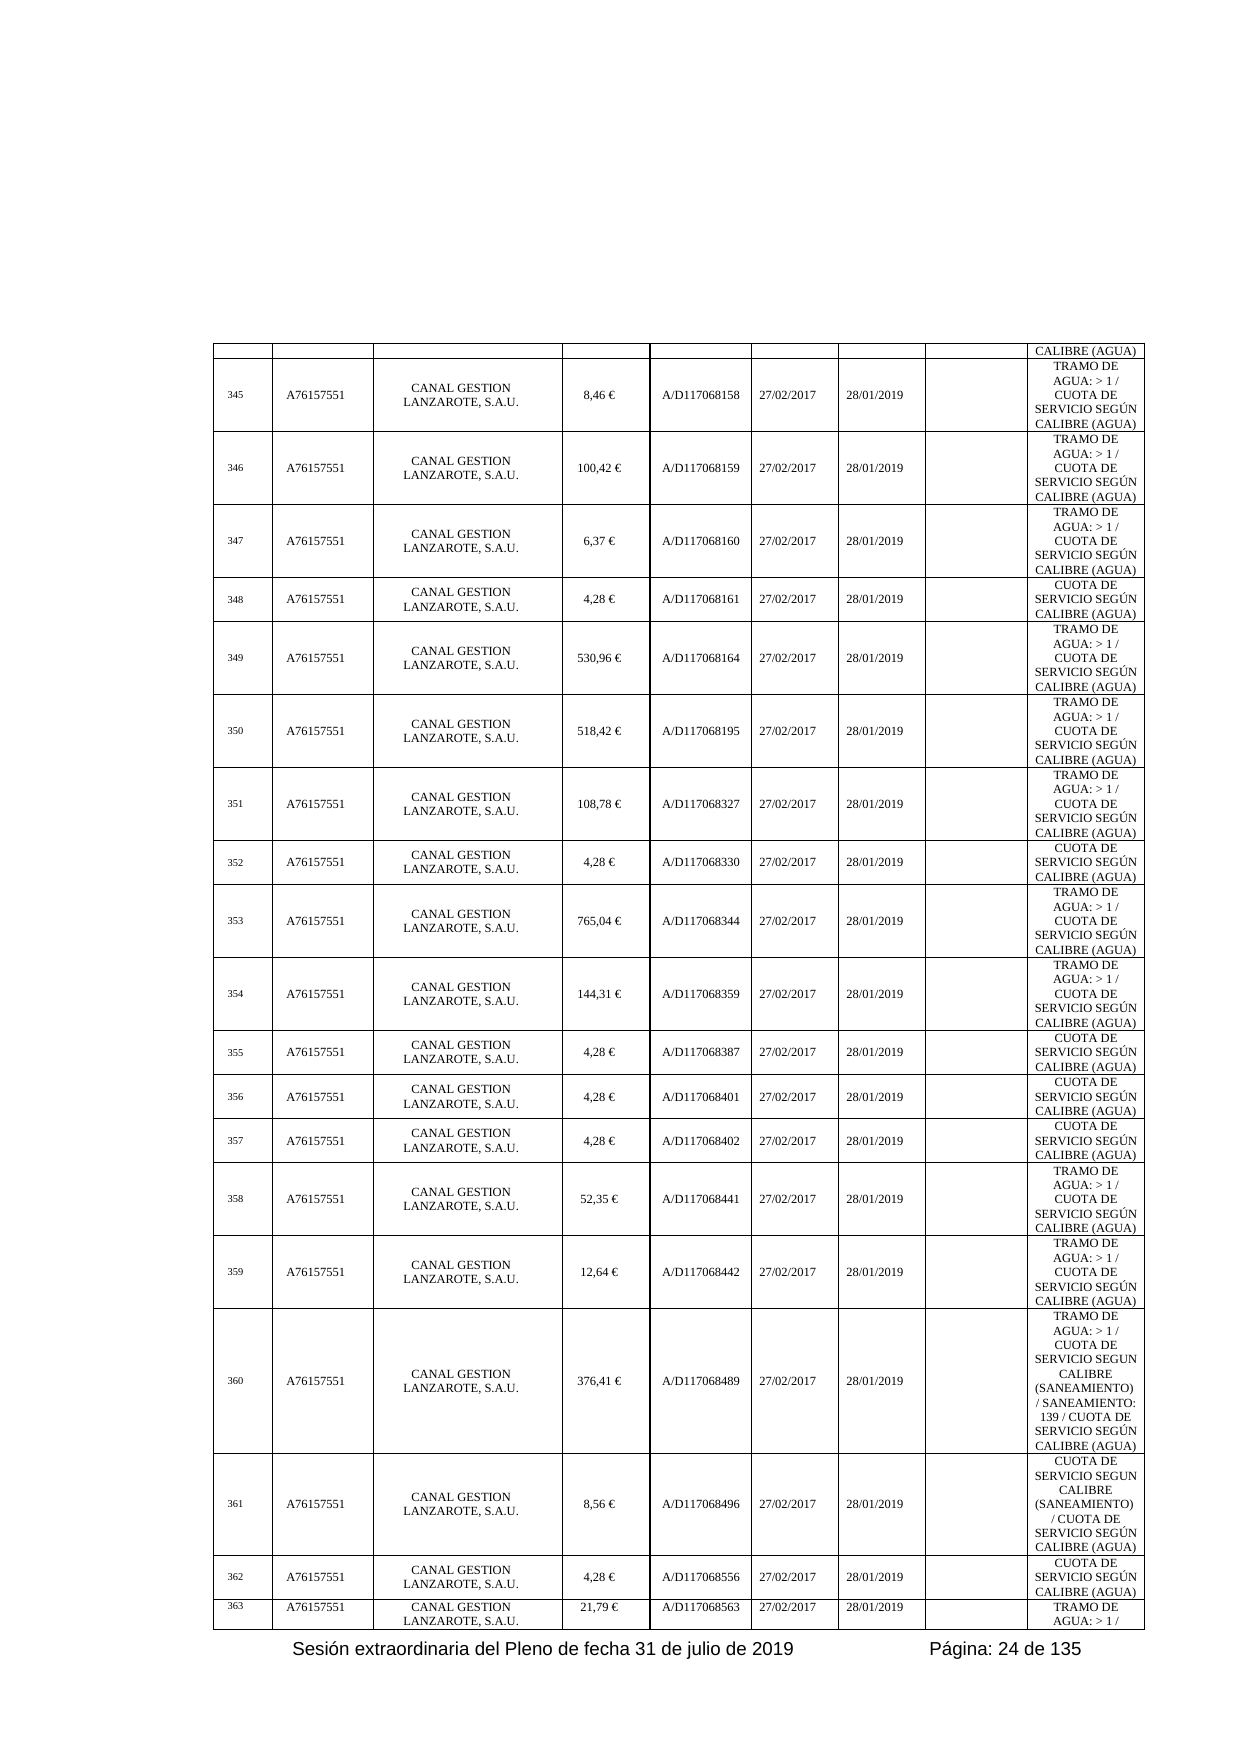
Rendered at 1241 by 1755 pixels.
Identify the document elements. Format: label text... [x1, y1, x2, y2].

table_cell CANAL GESTION LANZAROTE, S.A.U. [374, 1236, 562, 1308]
table_cell CANAL GESTION LANZAROTE, S.A.U. [374, 1309, 562, 1453]
table_cell A76157551 [273, 432, 373, 504]
table_cell 27/02/2017 [752, 695, 838, 767]
table_cell 28/01/2019 [839, 695, 925, 767]
table_cell A76157551 [273, 958, 373, 1030]
table_cell 27/02/2017 [752, 958, 838, 1030]
table_cell A/D117068441 [651, 1163, 751, 1235]
table_cell A76157551 [273, 695, 373, 767]
table_cell [926, 1309, 1027, 1453]
table_cell CANAL GESTION LANZAROTE, S.A.U. [374, 1454, 562, 1554]
table_cell 28/01/2019 [839, 1119, 925, 1162]
table_cell A/D117068195 [651, 695, 751, 767]
table_cell [926, 1600, 1027, 1628]
table_cell [926, 841, 1027, 884]
table_cell TRAMO DE AGUA: > 1 / CUOTA DE SERVICIO SEGÚN CALIBRE (AGUA) [1028, 505, 1144, 577]
table_cell A/D117068327 [651, 768, 751, 840]
table_cell 355 [214, 1031, 272, 1074]
table_cell [752, 344, 838, 358]
table_cell 27/02/2017 [752, 1600, 838, 1628]
table_cell 28/01/2019 [839, 841, 925, 884]
table_cell TRAMO DE AGUA: > 1 / CUOTA DE SERVICIO SEGÚN CALIBRE (AGUA) [1028, 1236, 1144, 1308]
table_cell A76157551 [273, 1454, 373, 1554]
table_cell 8,56 € [563, 1454, 649, 1554]
table_cell A/D117068344 [651, 885, 751, 957]
table_cell A/D117068160 [651, 505, 751, 577]
table_cell [926, 622, 1027, 694]
table_cell CANAL GESTION LANZAROTE, S.A.U. [374, 1600, 562, 1628]
table_cell [926, 578, 1027, 621]
table_cell [926, 1236, 1027, 1308]
table_cell A76157551 [273, 1119, 373, 1162]
table_cell A/D117068401 [651, 1075, 751, 1118]
table_cell 765,04 € [563, 885, 649, 957]
table_cell [926, 695, 1027, 767]
table_cell CUOTA DE SERVICIO SEGÚN CALIBRE (AGUA) [1028, 1031, 1144, 1074]
table_cell 28/01/2019 [839, 768, 925, 840]
table_cell TRAMO DE AGUA: > 1 / CUOTA DE SERVICIO SEGÚN CALIBRE (AGUA) [1028, 622, 1144, 694]
table_cell [926, 1119, 1027, 1162]
table_cell 27/02/2017 [752, 885, 838, 957]
table_cell CANAL GESTION LANZAROTE, S.A.U. [374, 885, 562, 957]
table_cell 28/01/2019 [839, 1454, 925, 1554]
table_cell CALIBRE (AGUA) [1028, 344, 1144, 358]
table_cell A76157551 [273, 622, 373, 694]
table_cell 363 [214, 1600, 272, 1628]
table_cell [839, 344, 925, 358]
table_cell CUOTA DE SERVICIO SEGÚN CALIBRE (AGUA) [1028, 1556, 1144, 1599]
table_cell [651, 344, 751, 358]
table_cell 144,31 € [563, 958, 649, 1030]
table_cell [926, 1163, 1027, 1235]
table_cell 28/01/2019 [839, 1163, 925, 1235]
table_cell 27/02/2017 [752, 1454, 838, 1554]
table_cell [926, 768, 1027, 840]
table_cell [273, 344, 373, 358]
table_cell [926, 359, 1027, 431]
table_cell TRAMO DE AGUA: > 1 / CUOTA DE SERVICIO SEGÚN CALIBRE (AGUA) [1028, 695, 1144, 767]
table_cell 357 [214, 1119, 272, 1162]
table_cell TRAMO DE AGUA: > 1 / CUOTA DE SERVICIO SEGÚN CALIBRE (AGUA) [1028, 359, 1144, 431]
table_cell 360 [214, 1309, 272, 1453]
table_cell A/D117068158 [651, 359, 751, 431]
table_cell CUOTA DE SERVICIO SEGUN CALIBRE (SANEAMIENTO) / CUOTA DE SERVICIO SEGÚN CALIBRE (AGUA) [1028, 1454, 1144, 1554]
table_cell CANAL GESTION LANZAROTE, S.A.U. [374, 1163, 562, 1235]
table_cell 358 [214, 1163, 272, 1235]
table_cell 27/02/2017 [752, 1075, 838, 1118]
table_cell 27/02/2017 [752, 578, 838, 621]
table_cell A76157551 [273, 768, 373, 840]
table_cell CANAL GESTION LANZAROTE, S.A.U. [374, 1556, 562, 1599]
table_cell A/D117068330 [651, 841, 751, 884]
table_cell 4,28 € [563, 841, 649, 884]
table_cell 100,42 € [563, 432, 649, 504]
table_cell A76157551 [273, 1075, 373, 1118]
table_cell 28/01/2019 [839, 622, 925, 694]
table_cell 28/01/2019 [839, 1600, 925, 1628]
table_cell CANAL GESTION LANZAROTE, S.A.U. [374, 1075, 562, 1118]
table_cell CANAL GESTION LANZAROTE, S.A.U. [374, 1031, 562, 1074]
table_cell TRAMO DE AGUA: > 1 / [1028, 1600, 1144, 1628]
table_cell TRAMO DE AGUA: > 1 / CUOTA DE SERVICIO SEGÚN CALIBRE (AGUA) [1028, 958, 1144, 1030]
table_cell 28/01/2019 [839, 359, 925, 431]
table_cell 21,79 € [563, 1600, 649, 1628]
table_cell 354 [214, 958, 272, 1030]
table_cell 28/01/2019 [839, 1075, 925, 1118]
table_cell 359 [214, 1236, 272, 1308]
table_cell A/D117068387 [651, 1031, 751, 1074]
table_cell 27/02/2017 [752, 1119, 838, 1162]
table_cell A76157551 [273, 1600, 373, 1628]
table_cell [926, 1075, 1027, 1118]
table_cell 345 [214, 359, 272, 431]
table_cell 347 [214, 505, 272, 577]
table_cell A76157551 [273, 885, 373, 957]
table_cell 52,35 € [563, 1163, 649, 1235]
table_cell A76157551 [273, 1163, 373, 1235]
table_cell [926, 1031, 1027, 1074]
table_cell A/D117068496 [651, 1454, 751, 1554]
table_cell [926, 958, 1027, 1030]
table_cell 4,28 € [563, 1075, 649, 1118]
table_cell CANAL GESTION LANZAROTE, S.A.U. [374, 578, 562, 621]
table_cell 28/01/2019 [839, 1236, 925, 1308]
table_cell A/D117068563 [651, 1600, 751, 1628]
table_cell 27/02/2017 [752, 359, 838, 431]
table_cell A76157551 [273, 359, 373, 431]
table_cell TRAMO DE AGUA: > 1 / CUOTA DE SERVICIO SEGÚN CALIBRE (AGUA) [1028, 885, 1144, 957]
table_cell A/D117068556 [651, 1556, 751, 1599]
table_cell CUOTA DE SERVICIO SEGÚN CALIBRE (AGUA) [1028, 1075, 1144, 1118]
table_cell 27/02/2017 [752, 622, 838, 694]
table_cell [374, 344, 562, 358]
table_cell 351 [214, 768, 272, 840]
table_cell A76157551 [273, 1236, 373, 1308]
table_cell CANAL GESTION LANZAROTE, S.A.U. [374, 695, 562, 767]
table_cell CANAL GESTION LANZAROTE, S.A.U. [374, 958, 562, 1030]
table_cell 530,96 € [563, 622, 649, 694]
table_cell A76157551 [273, 1556, 373, 1599]
table_cell 4,28 € [563, 1556, 649, 1599]
table_cell A/D117068159 [651, 432, 751, 504]
table_cell A76157551 [273, 1031, 373, 1074]
table_cell 27/02/2017 [752, 841, 838, 884]
table_cell 4,28 € [563, 1119, 649, 1162]
table_cell 348 [214, 578, 272, 621]
table_cell A/D117068164 [651, 622, 751, 694]
table_cell 346 [214, 432, 272, 504]
table_cell A/D117068489 [651, 1309, 751, 1453]
table_cell CANAL GESTION LANZAROTE, S.A.U. [374, 505, 562, 577]
table_cell A/D117068442 [651, 1236, 751, 1308]
table_cell 27/02/2017 [752, 1163, 838, 1235]
table_cell CANAL GESTION LANZAROTE, S.A.U. [374, 768, 562, 840]
table_cell A/D117068161 [651, 578, 751, 621]
table_cell 28/01/2019 [839, 885, 925, 957]
table_cell CANAL GESTION LANZAROTE, S.A.U. [374, 432, 562, 504]
table_cell 361 [214, 1454, 272, 1554]
table_cell 352 [214, 841, 272, 884]
table_cell 350 [214, 695, 272, 767]
table_cell 12,64 € [563, 1236, 649, 1308]
table_cell TRAMO DE AGUA: > 1 / CUOTA DE SERVICIO SEGÚN CALIBRE (AGUA) [1028, 432, 1144, 504]
table_cell 108,78 € [563, 768, 649, 840]
table_cell [926, 1454, 1027, 1554]
table_cell 353 [214, 885, 272, 957]
table_cell 28/01/2019 [839, 1309, 925, 1453]
table_cell [926, 1556, 1027, 1599]
table_cell TRAMO DE AGUA: > 1 / CUOTA DE SERVICIO SEGÚN CALIBRE (AGUA) [1028, 768, 1144, 840]
table_cell 376,41 € [563, 1309, 649, 1453]
table_cell 27/02/2017 [752, 768, 838, 840]
table_cell CANAL GESTION LANZAROTE, S.A.U. [374, 359, 562, 431]
table_cell A76157551 [273, 505, 373, 577]
table_cell TRAMO DE AGUA: > 1 / CUOTA DE SERVICIO SEGUN CALIBRE (SANEAMIENTO) / SANEAMIENTO: 139 / CUOTA DE SERVICIO SEGÚN CALIBRE (AGUA) [1028, 1309, 1144, 1453]
table_cell A76157551 [273, 841, 373, 884]
table_cell 28/01/2019 [839, 1031, 925, 1074]
table_cell TRAMO DE AGUA: > 1 / CUOTA DE SERVICIO SEGÚN CALIBRE (AGUA) [1028, 1163, 1144, 1235]
table_cell 28/01/2019 [839, 432, 925, 504]
table_cell 27/02/2017 [752, 432, 838, 504]
table_cell [563, 344, 649, 358]
table_cell CUOTA DE SERVICIO SEGÚN CALIBRE (AGUA) [1028, 578, 1144, 621]
table_cell [926, 505, 1027, 577]
table_cell 27/02/2017 [752, 1556, 838, 1599]
table_cell 4,28 € [563, 578, 649, 621]
table_cell 356 [214, 1075, 272, 1118]
table_cell CUOTA DE SERVICIO SEGÚN CALIBRE (AGUA) [1028, 841, 1144, 884]
table_cell 27/02/2017 [752, 1309, 838, 1453]
table_cell CANAL GESTION LANZAROTE, S.A.U. [374, 622, 562, 694]
table_cell 518,42 € [563, 695, 649, 767]
table_cell CANAL GESTION LANZAROTE, S.A.U. [374, 1119, 562, 1162]
table_cell [926, 432, 1027, 504]
table_cell 27/02/2017 [752, 1031, 838, 1074]
table_cell 28/01/2019 [839, 958, 925, 1030]
table_cell [926, 344, 1027, 358]
table_cell CUOTA DE SERVICIO SEGÚN CALIBRE (AGUA) [1028, 1119, 1144, 1162]
table_cell 362 [214, 1556, 272, 1599]
table_cell 8,46 € [563, 359, 649, 431]
table_cell A76157551 [273, 1309, 373, 1453]
table_cell 28/01/2019 [839, 578, 925, 621]
table_cell 27/02/2017 [752, 505, 838, 577]
table_cell 4,28 € [563, 1031, 649, 1074]
table_cell 349 [214, 622, 272, 694]
table_cell A76157551 [273, 578, 373, 621]
table_cell 28/01/2019 [839, 1556, 925, 1599]
table_cell 6,37 € [563, 505, 649, 577]
table_cell [926, 885, 1027, 957]
table_cell A/D117068359 [651, 958, 751, 1030]
table_cell 28/01/2019 [839, 505, 925, 577]
table_cell A/D117068402 [651, 1119, 751, 1162]
table_cell CANAL GESTION LANZAROTE, S.A.U. [374, 841, 562, 884]
table_cell 27/02/2017 [752, 1236, 838, 1308]
table_cell [214, 344, 272, 358]
